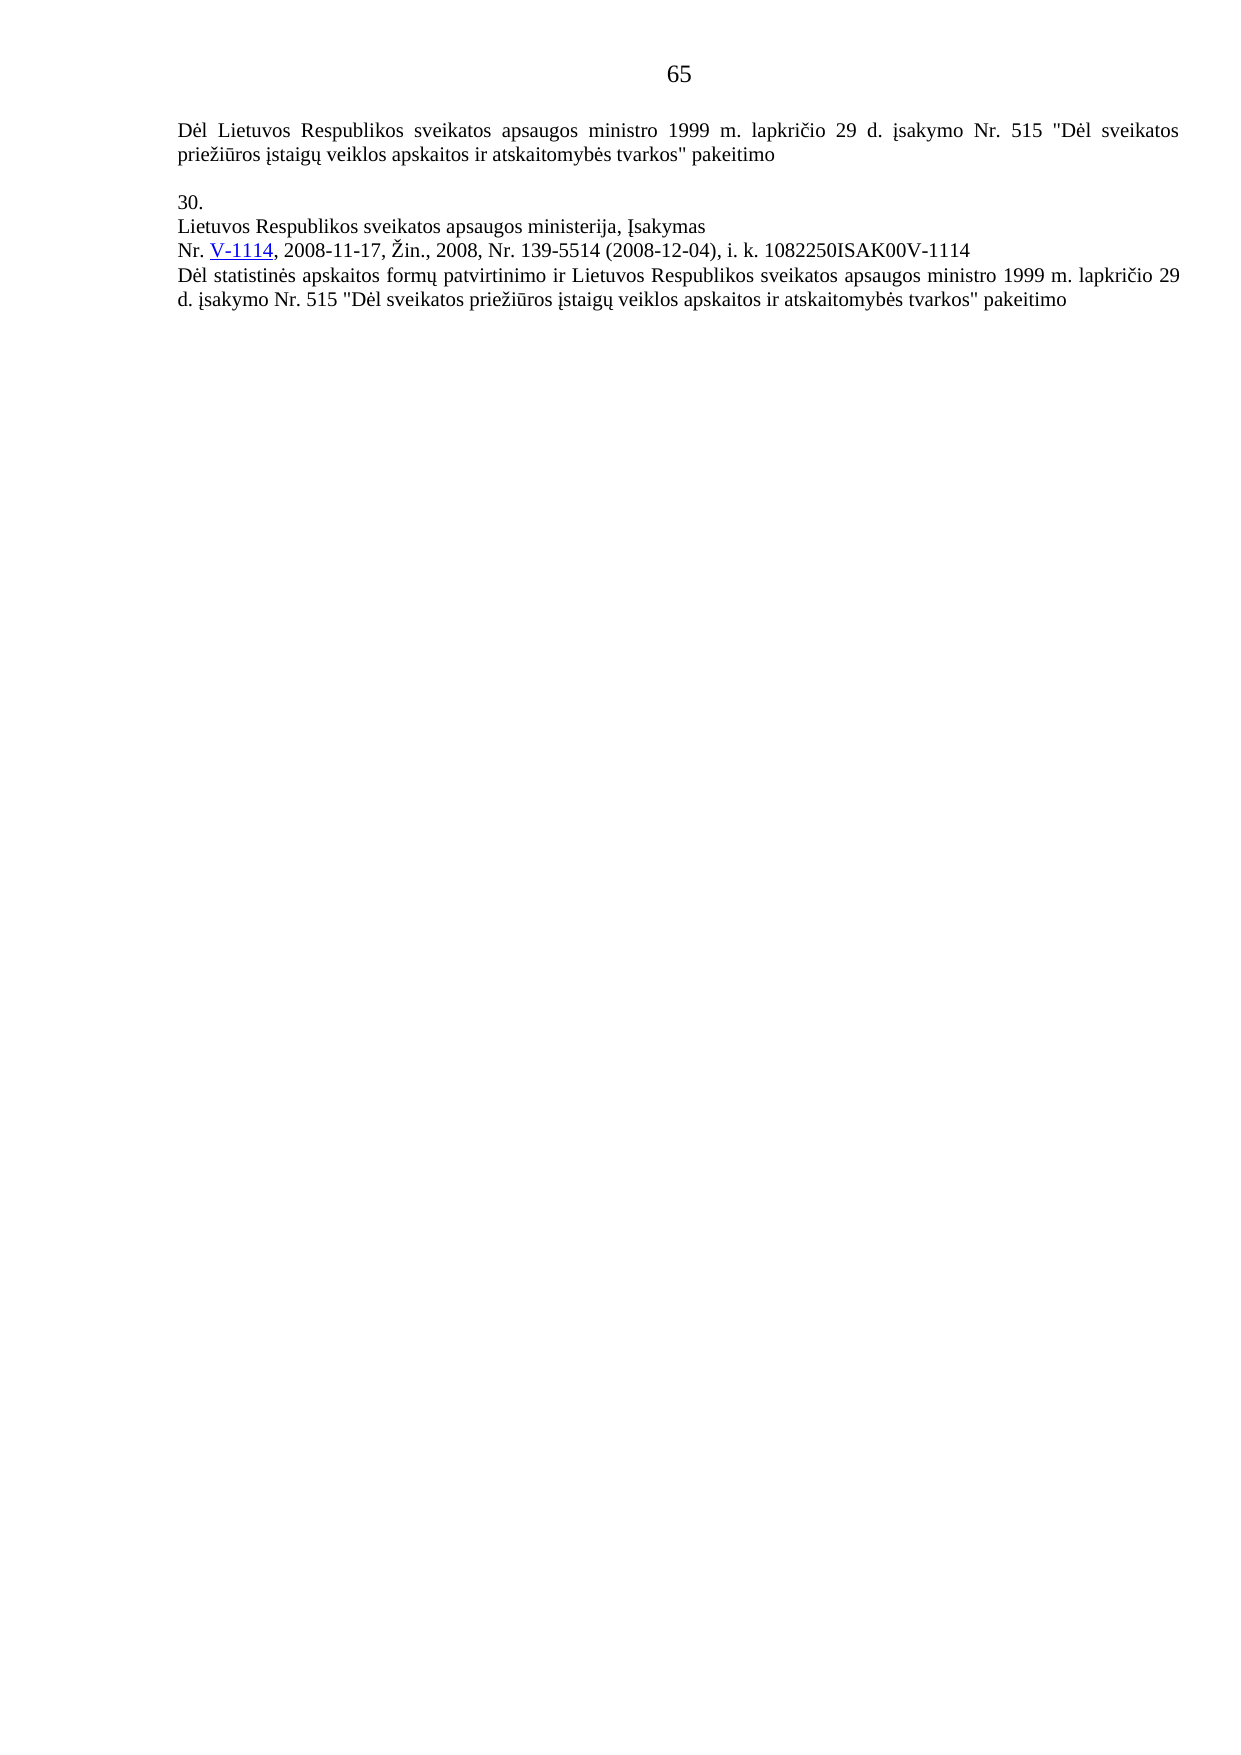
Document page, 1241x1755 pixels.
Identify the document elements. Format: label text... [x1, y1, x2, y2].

text 30. [177, 190, 1181, 214]
text Dėl Lietuvos Respublikos sveikatos apsaugos ministro 1999 m. lapkričio 29 d. įsakymo Nr. 515 "Dėl sveikatos priežiūros įstaigų veiklos apskaitos ir atskaitomybės tvarkos" pakeitimo [177, 118, 1181, 166]
text Nr. V-1114, 2008-11-17, Žin., 2008, Nr. 139-5514 (2008-12-04), i. k. 1082250ISAK00V-1114 [177, 238, 1181, 262]
text Dėl statistinės apskaitos formų patvirtinimo ir Lietuvos Respublikos sveikatos apsaugos ministro 1999 m. lapkričio 29 d. įsakymo Nr. 515 "Dėl sveikatos priežiūros įstaigų veiklos apskaitos ir atskaitomybės tvarkos" pakeitimo [177, 262, 1181, 311]
text Lietuvos Respublikos sveikatos apsaugos ministerija, Įsakymas [177, 214, 1181, 238]
